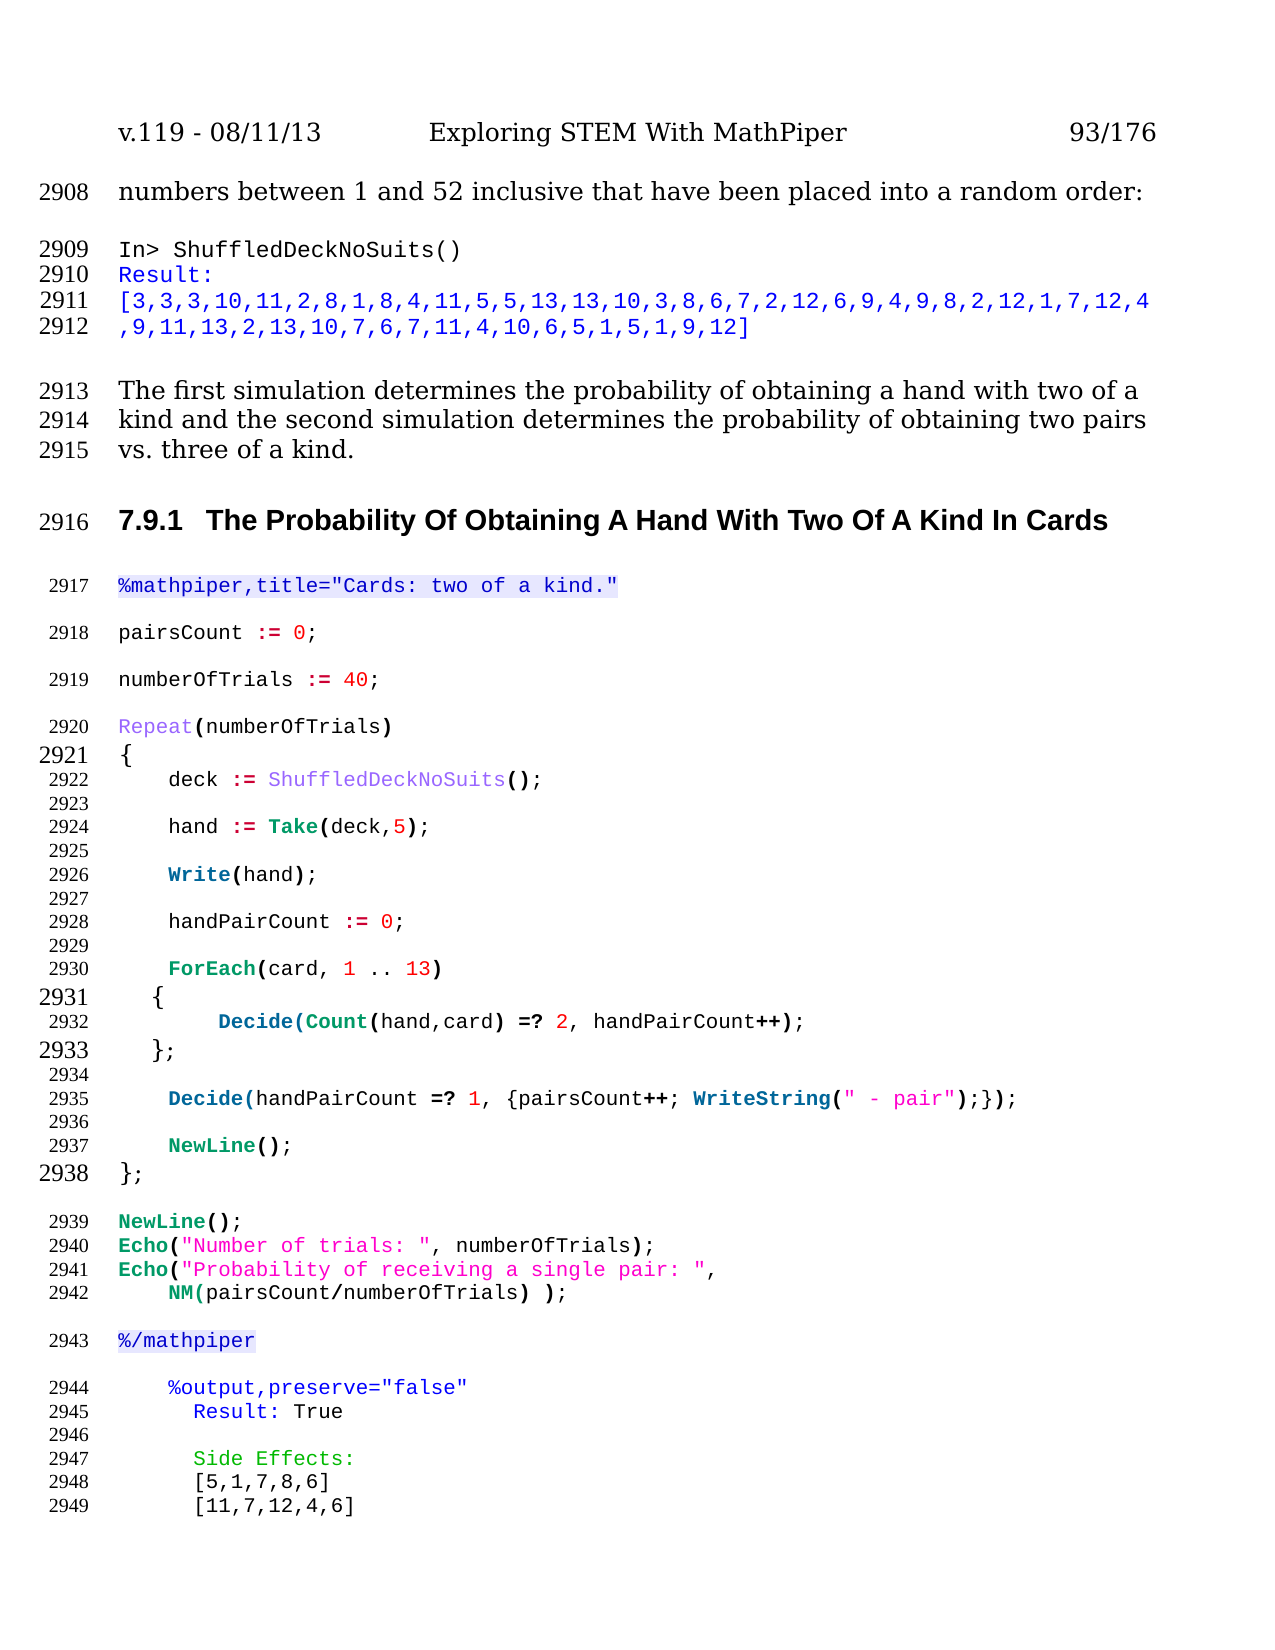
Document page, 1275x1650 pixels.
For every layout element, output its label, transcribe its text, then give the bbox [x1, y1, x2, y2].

text { [118, 740, 1157, 769]
text Result: True [118, 1401, 1157, 1424]
text handPairCount := 0; [118, 911, 1157, 935]
text [11,7,12,4,6] [118, 1495, 1157, 1519]
text { [118, 982, 1157, 1011]
text }; [118, 1035, 1157, 1064]
text ForEach(card, 1 .. 13) [118, 958, 1157, 982]
text hand := Take(deck,5); [118, 817, 1157, 840]
text }; [118, 1159, 1157, 1188]
text Write(hand); [118, 864, 1157, 887]
text Repeat(numberOfTrials) [118, 716, 1157, 740]
text numberOfTrials := 40; [118, 669, 1157, 693]
text Echo("Number of trials: ", numberOfTrials); [118, 1235, 1157, 1259]
text Side Effects: [118, 1448, 1157, 1472]
text NM(pairsCount/numberOfTrials) ); [118, 1282, 1157, 1306]
text %/mathpiper [118, 1330, 1157, 1353]
text In> ShuffledDeckNoSuits() [118, 238, 1157, 264]
text deck := ShuffledDeckNoSuits(); [118, 769, 1157, 793]
text NewLine(); [118, 1135, 1157, 1159]
subtitle The Probability Of Obtaining A Hand With Two Of A Kind In Cards [118, 503, 1157, 537]
text [5,1,7,8,6] [118, 1472, 1157, 1495]
text Echo("Probability of receiving a single pair: ", [118, 1259, 1157, 1282]
text NewLine(); [118, 1211, 1157, 1235]
text pairsCount := 0; [118, 622, 1157, 646]
text Decide(Count(hand,card) =? 2, handPairCount++); [118, 1011, 1157, 1035]
text Decide(handPairCount =? 1, {pairsCount++; WriteString(" - pair");}); [118, 1088, 1157, 1111]
text %output,preserve="false" [118, 1377, 1157, 1401]
text %mathpiper,title="Cards: two of a kind." [118, 574, 1157, 598]
text numbers between 1 and 52 inclusive that have been placed into a random order: [118, 177, 1157, 206]
text The first simulation determines the probability of obtaining a hand with two of a kind and the second simulation determines the probability of obtaining two pairs vs. three of a kind. [118, 377, 1157, 464]
text Result: [3,3,3,10,11,2,8,1,8,4,11,5,5,13,13,10,3,8,6,7,2,12,6,9,4,9,8,2,12,1,7,12,4,9,11,13,2,13,10,7,6,7,11,4,10,6,5,1,5,1,9,12] [118, 264, 1157, 342]
